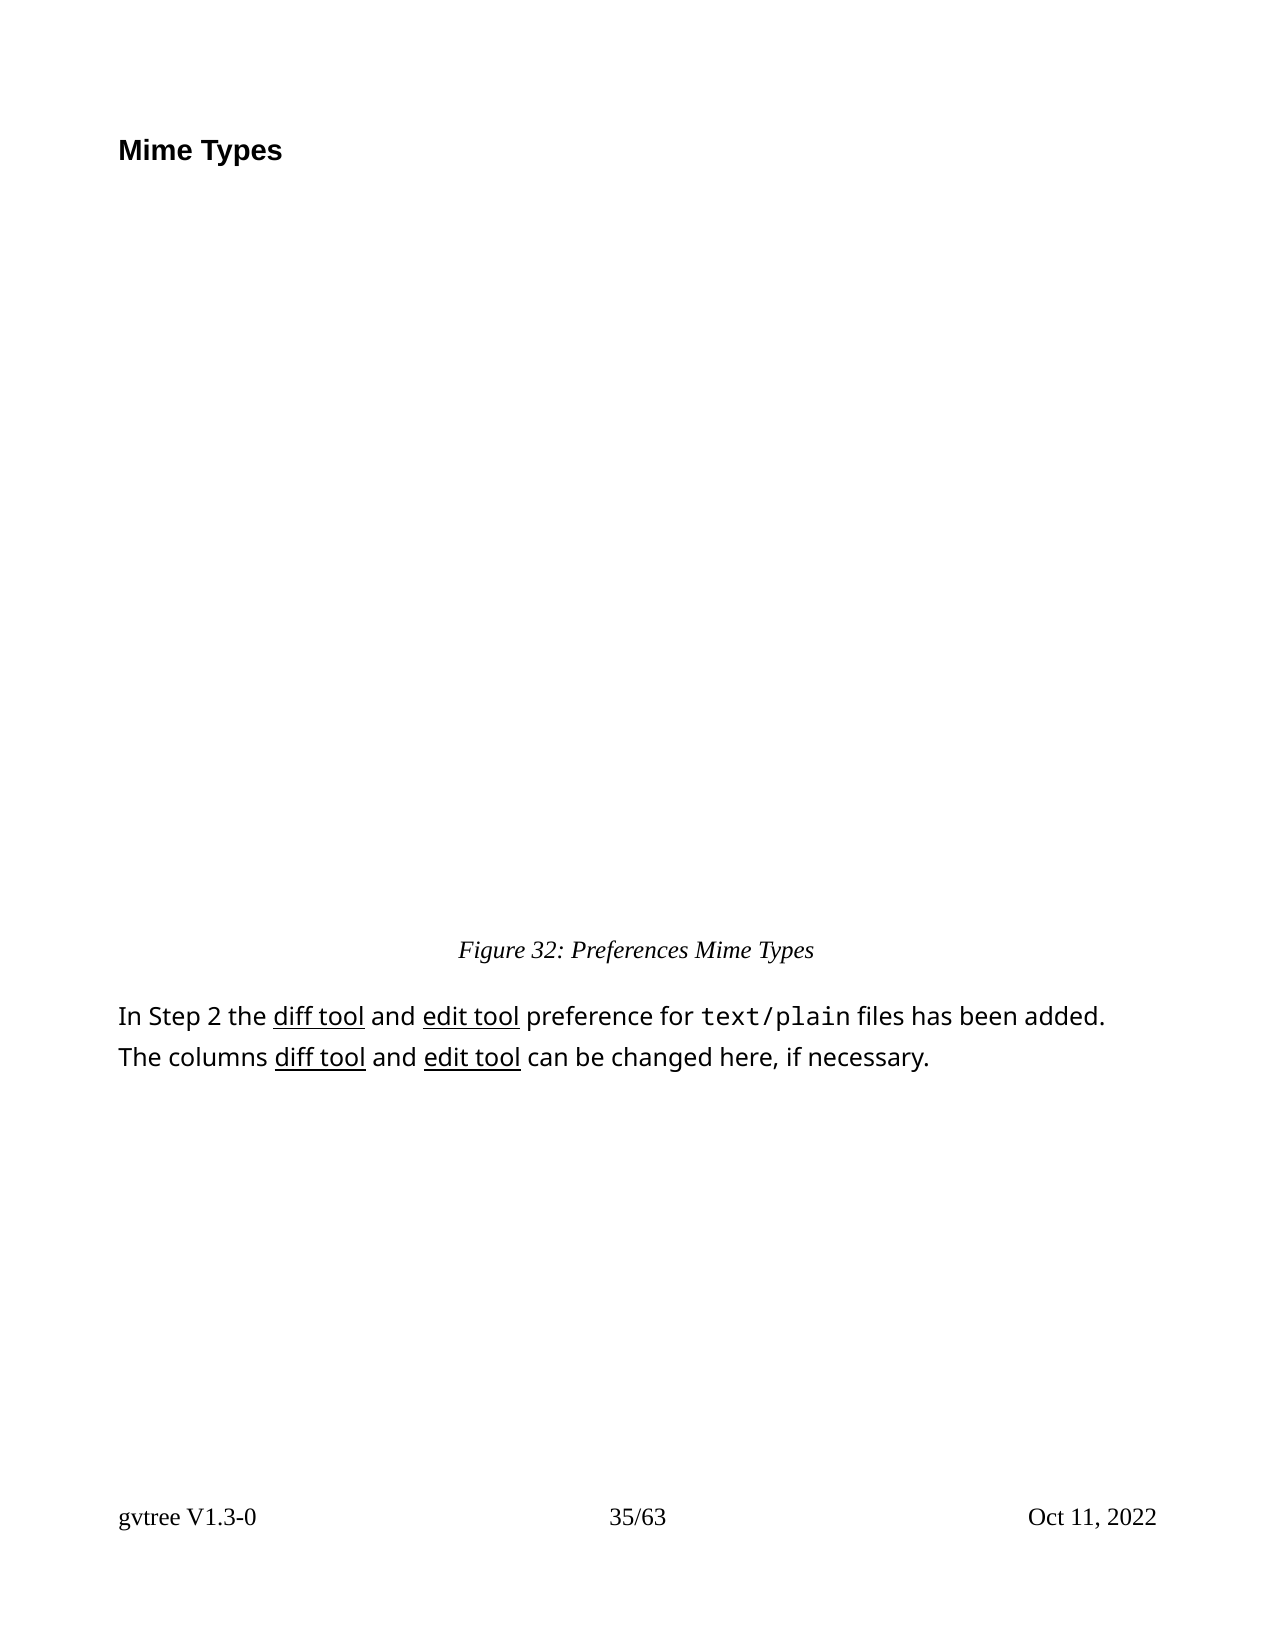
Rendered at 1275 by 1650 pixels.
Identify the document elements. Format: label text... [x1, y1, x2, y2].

text Figure 32: Preferences Mime Types [118, 191, 1157, 963]
subtitle Mime Types [118, 133, 1157, 166]
text The columns diff tool and edit tool can be changed here, if necessary. [118, 1046, 1157, 1072]
text In Step 2 the diff tool and edit tool preference for text/plain files has been added. [118, 1004, 1157, 1031]
